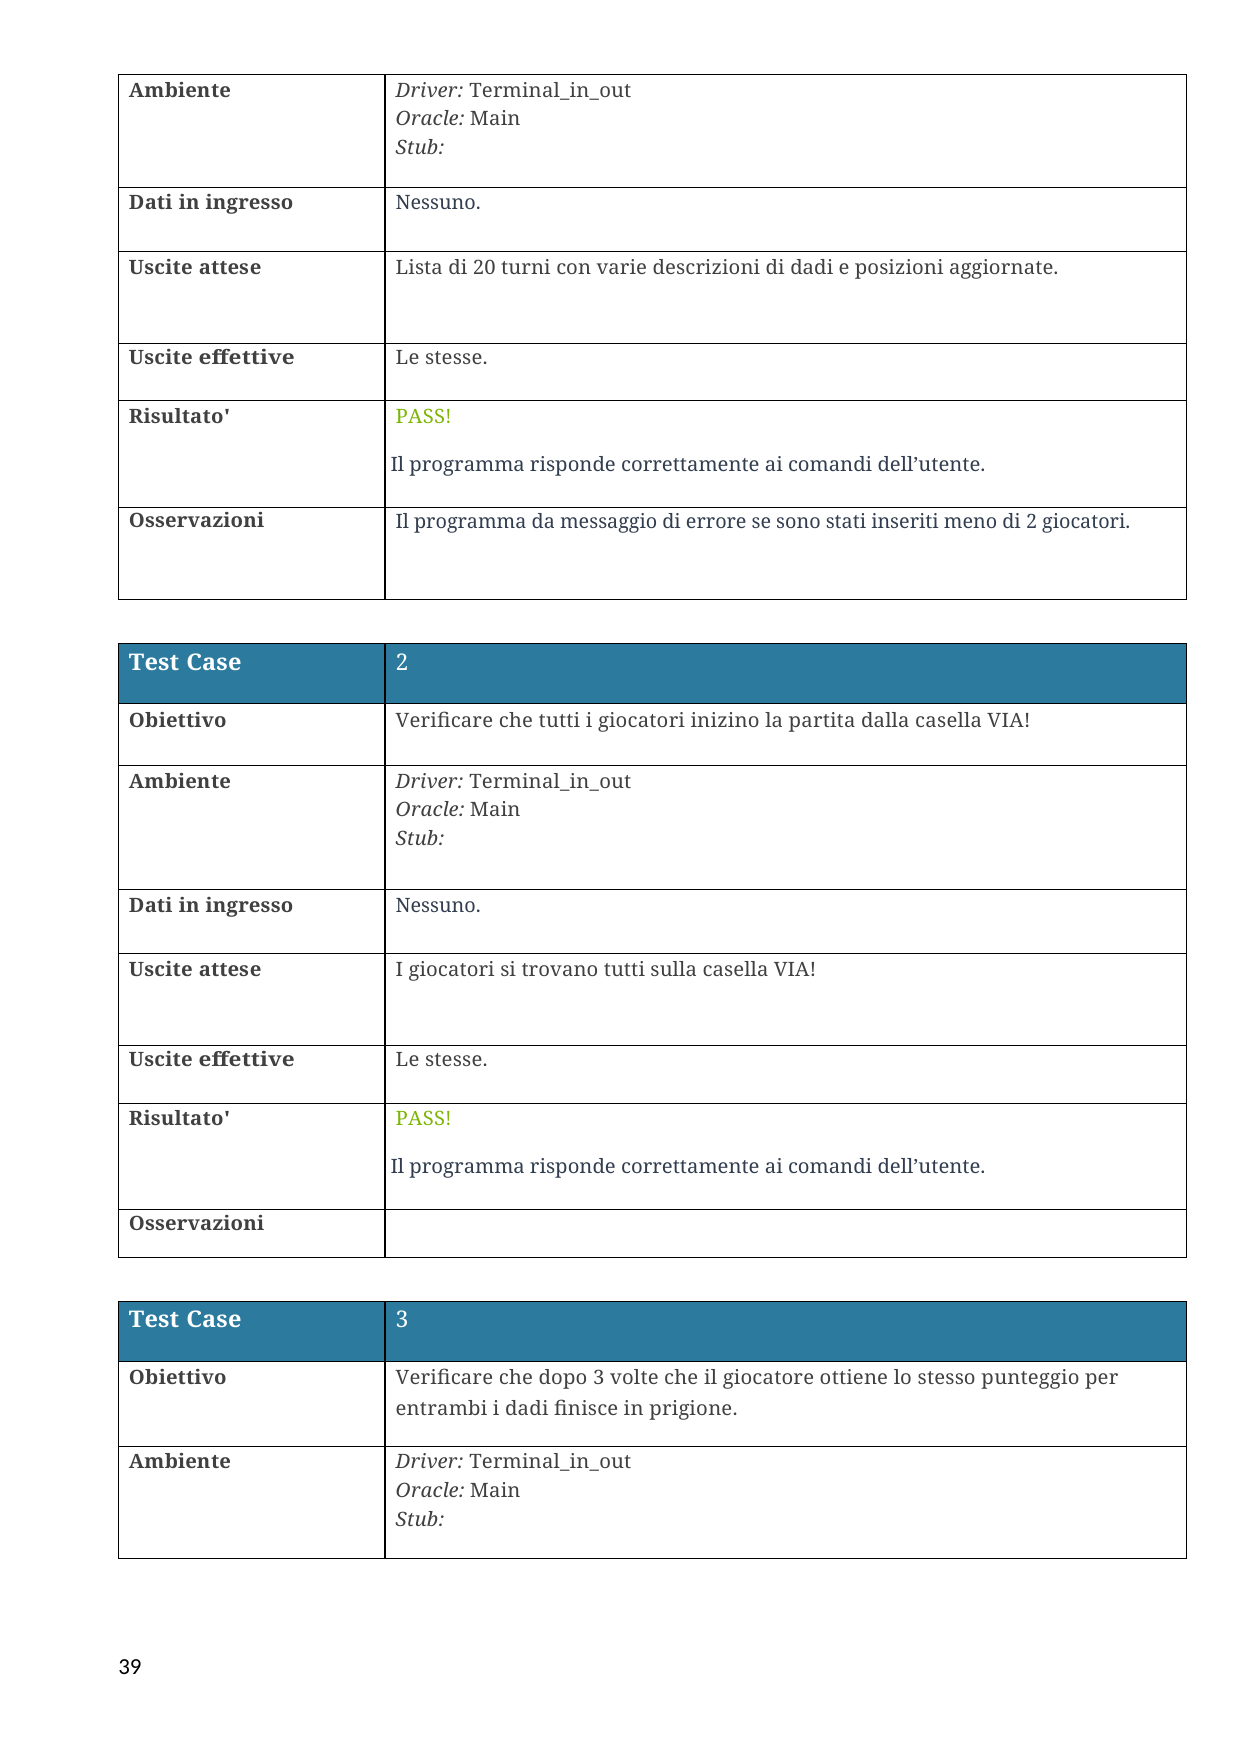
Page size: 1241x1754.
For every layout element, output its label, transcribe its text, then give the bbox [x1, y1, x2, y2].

table_cell Obiettivo [119, 704, 384, 765]
table_cell Driver: Terminal_in_out Oracle: Main Stub: [386, 75, 1186, 187]
table_cell Ambiente [119, 75, 384, 187]
table_header 3 [386, 1302, 1186, 1361]
table_cell PASS! Il programma risponde correttamente ai comandi dell’utente. [386, 401, 1186, 507]
table_cell Verificare che tutti i giocatori inizino la partita dalla casella VIA! [386, 704, 1186, 765]
table_cell Lista di 20 turni con varie descrizioni di dadi e posizioni aggiornate. [386, 252, 1186, 343]
table_cell Uscite attese [119, 252, 384, 343]
table_cell I giocatori si trovano tutti sulla casella VIA! [386, 954, 1186, 1045]
table_header Test Case [119, 1302, 384, 1361]
table_header Test Case [119, 644, 384, 703]
table_cell Osservazioni [119, 508, 384, 599]
table_cell Driver: Terminal_in_out Oracle: Main Stub: [386, 766, 1186, 889]
table_header 2 [386, 644, 1186, 703]
table_cell PASS! Il programma risponde correttamente ai comandi dell’utente. [386, 1104, 1186, 1209]
table_cell Le stesse. [386, 344, 1186, 400]
table_cell Obiettivo [119, 1362, 384, 1446]
table_cell Dati in ingresso [119, 890, 384, 953]
table_cell Osservazioni [119, 1210, 384, 1257]
table_cell Le stesse. [386, 1046, 1186, 1102]
table_cell Verificare che dopo 3 volte che il giocatore ottiene lo stesso punteggio per entrambi i dadi finisce in prigione. [386, 1362, 1186, 1446]
table_cell Risultato' [119, 1104, 384, 1209]
table_cell Driver: Terminal_in_out Oracle: Main Stub: [386, 1447, 1186, 1558]
table_cell Ambiente [119, 1447, 384, 1558]
table_cell Uscite effettive [119, 344, 384, 400]
table_cell Uscite effettive [119, 1046, 384, 1102]
table_cell Ambiente [119, 766, 384, 889]
table_cell Risultato' [119, 401, 384, 507]
table_cell [386, 1210, 1186, 1257]
table_cell Uscite attese [119, 954, 384, 1045]
table_cell Dati in ingresso [119, 188, 384, 251]
table_cell Nessuno. [386, 188, 1186, 251]
table_cell Nessuno. [386, 890, 1186, 953]
table_cell Il programma da messaggio di errore se sono stati inseriti meno di 2 giocatori. [386, 508, 1186, 599]
